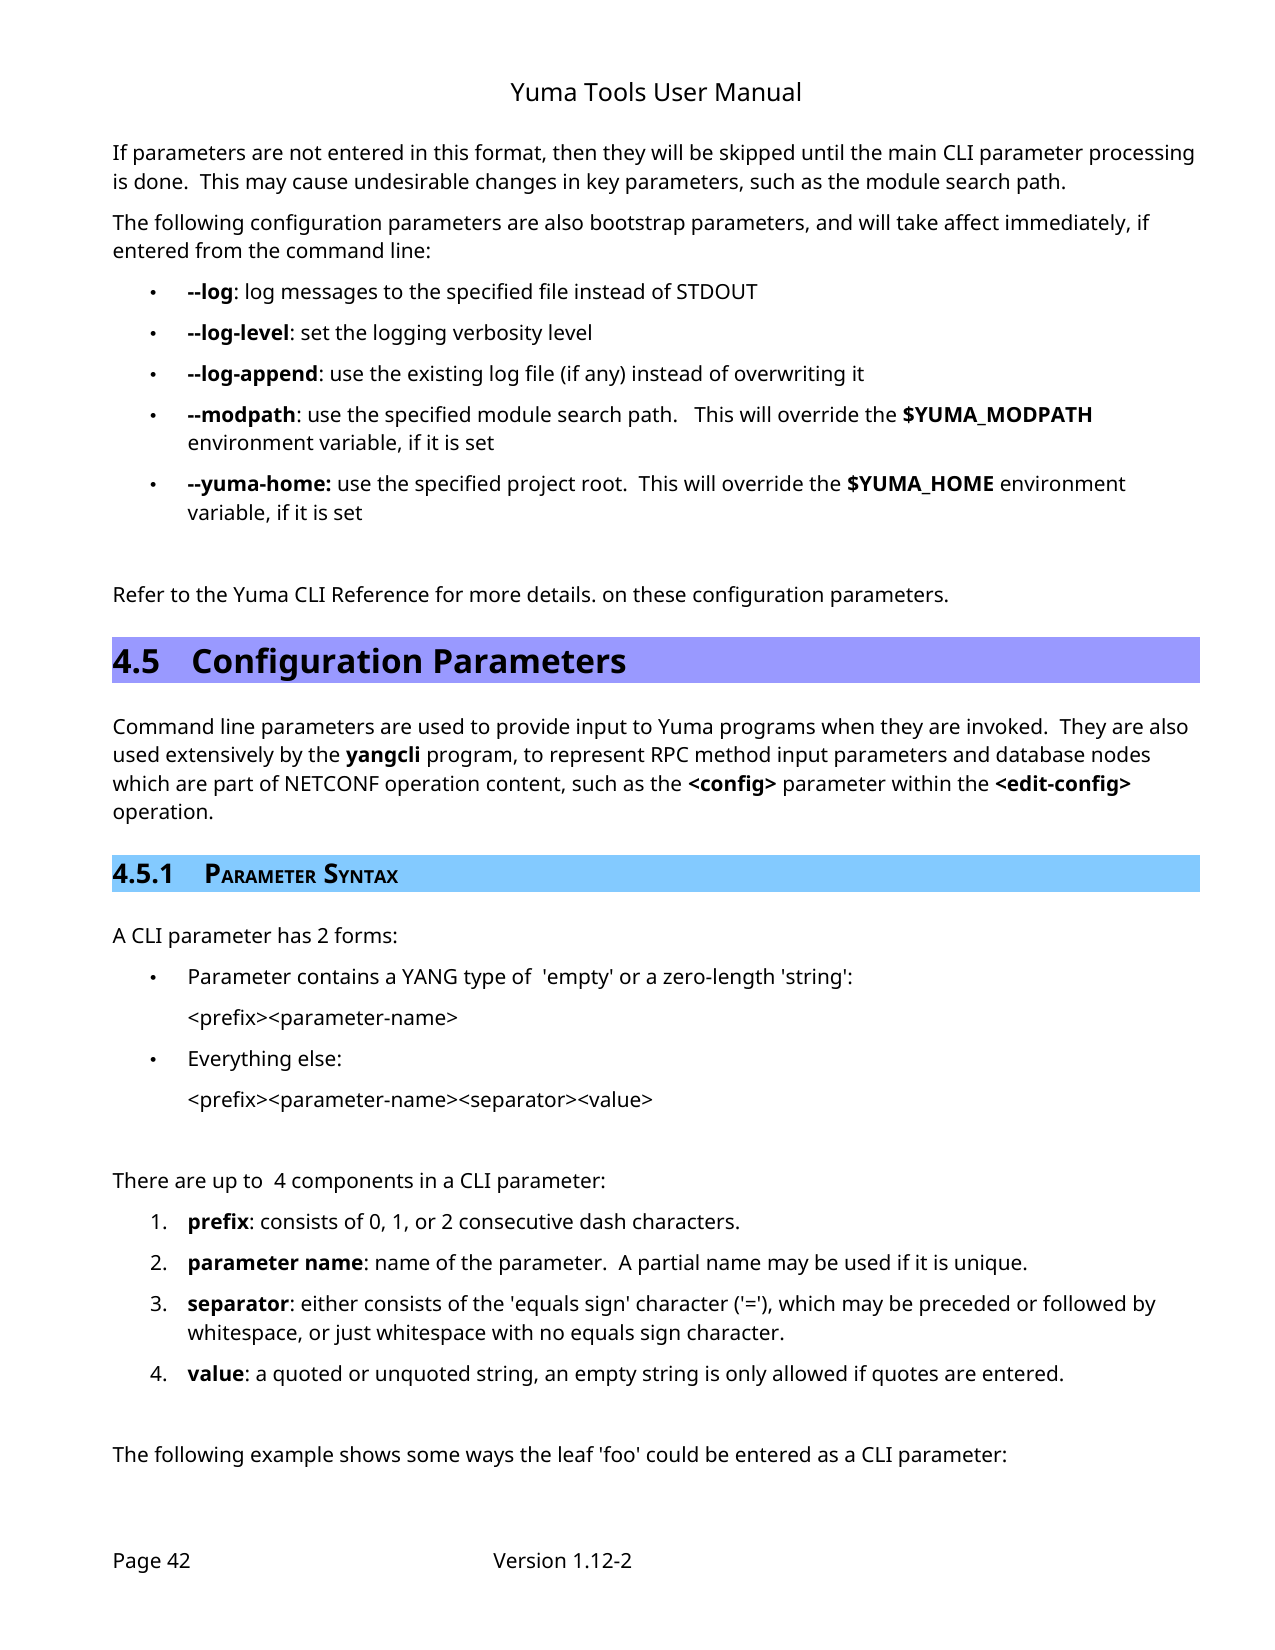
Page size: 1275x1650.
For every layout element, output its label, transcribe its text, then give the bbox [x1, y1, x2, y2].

list --log: log messages to the specified file instead of STDOUT [150, 277, 1200, 306]
text A CLI parameter has 2 forms: [112, 921, 1200, 949]
text Command line parameters are used to provide input to Yuma programs when they are invoked. They are also used extensively by the yangcli program, to represent RPC method input parameters and database nodes which are part of NETCONF operation content, such as the <config> parameter within the <edit-config> operation. [112, 712, 1200, 826]
list separator: either consists of the 'equals sign' character ('='), which may be preceded or followed by whitespace, or just whitespace with no equals sign character. [150, 1289, 1200, 1346]
list <prefix><parameter-name> [150, 1003, 1200, 1031]
text The following example shows some ways the leaf 'foo' could be entered as a CLI parameter: [112, 1441, 1200, 1469]
list <prefix><parameter-name><separator><value> [150, 1085, 1200, 1113]
list value: a quoted or unquoted string, an empty string is only allowed if quotes are entered. [150, 1359, 1200, 1387]
list Parameter contains a YANG type of 'empty' or a zero-length 'string': [150, 962, 1200, 990]
list parameter name: name of the parameter. A partial name may be used if it is unique. [150, 1248, 1200, 1277]
subtitle Parameter Syntax [112, 855, 1200, 892]
list --yuma-home: use the specified project root. This will override the $YUMA_HOME environment variable, if it is set [150, 469, 1200, 526]
list --log-append: use the existing log file (if any) instead of overwriting it [150, 359, 1200, 388]
subtitle Configuration Parameters [112, 637, 1200, 683]
text If parameters are not entered in this format, then they will be skipped until the main CLI parameter processing is done. This may cause undesirable changes in key parameters, such as the module search path. [112, 138, 1200, 195]
list prefix: consists of 0, 1, or 2 consecutive dash characters. [150, 1207, 1200, 1236]
text There are up to 4 components in a CLI parameter: [112, 1167, 1200, 1195]
text Refer to the Yuma CLI Reference for more details. on these configuration parameters. [112, 580, 1200, 608]
text The following configuration parameters are also bootstrap parameters, and will take affect immediately, if entered from the command line: [112, 208, 1200, 265]
list --modpath: use the specified module search path. This will override the $YUMA_MODPATH environment variable, if it is set [150, 400, 1200, 457]
list Everything else: [150, 1044, 1200, 1072]
list --log-level: set the logging verbosity level [150, 318, 1200, 347]
